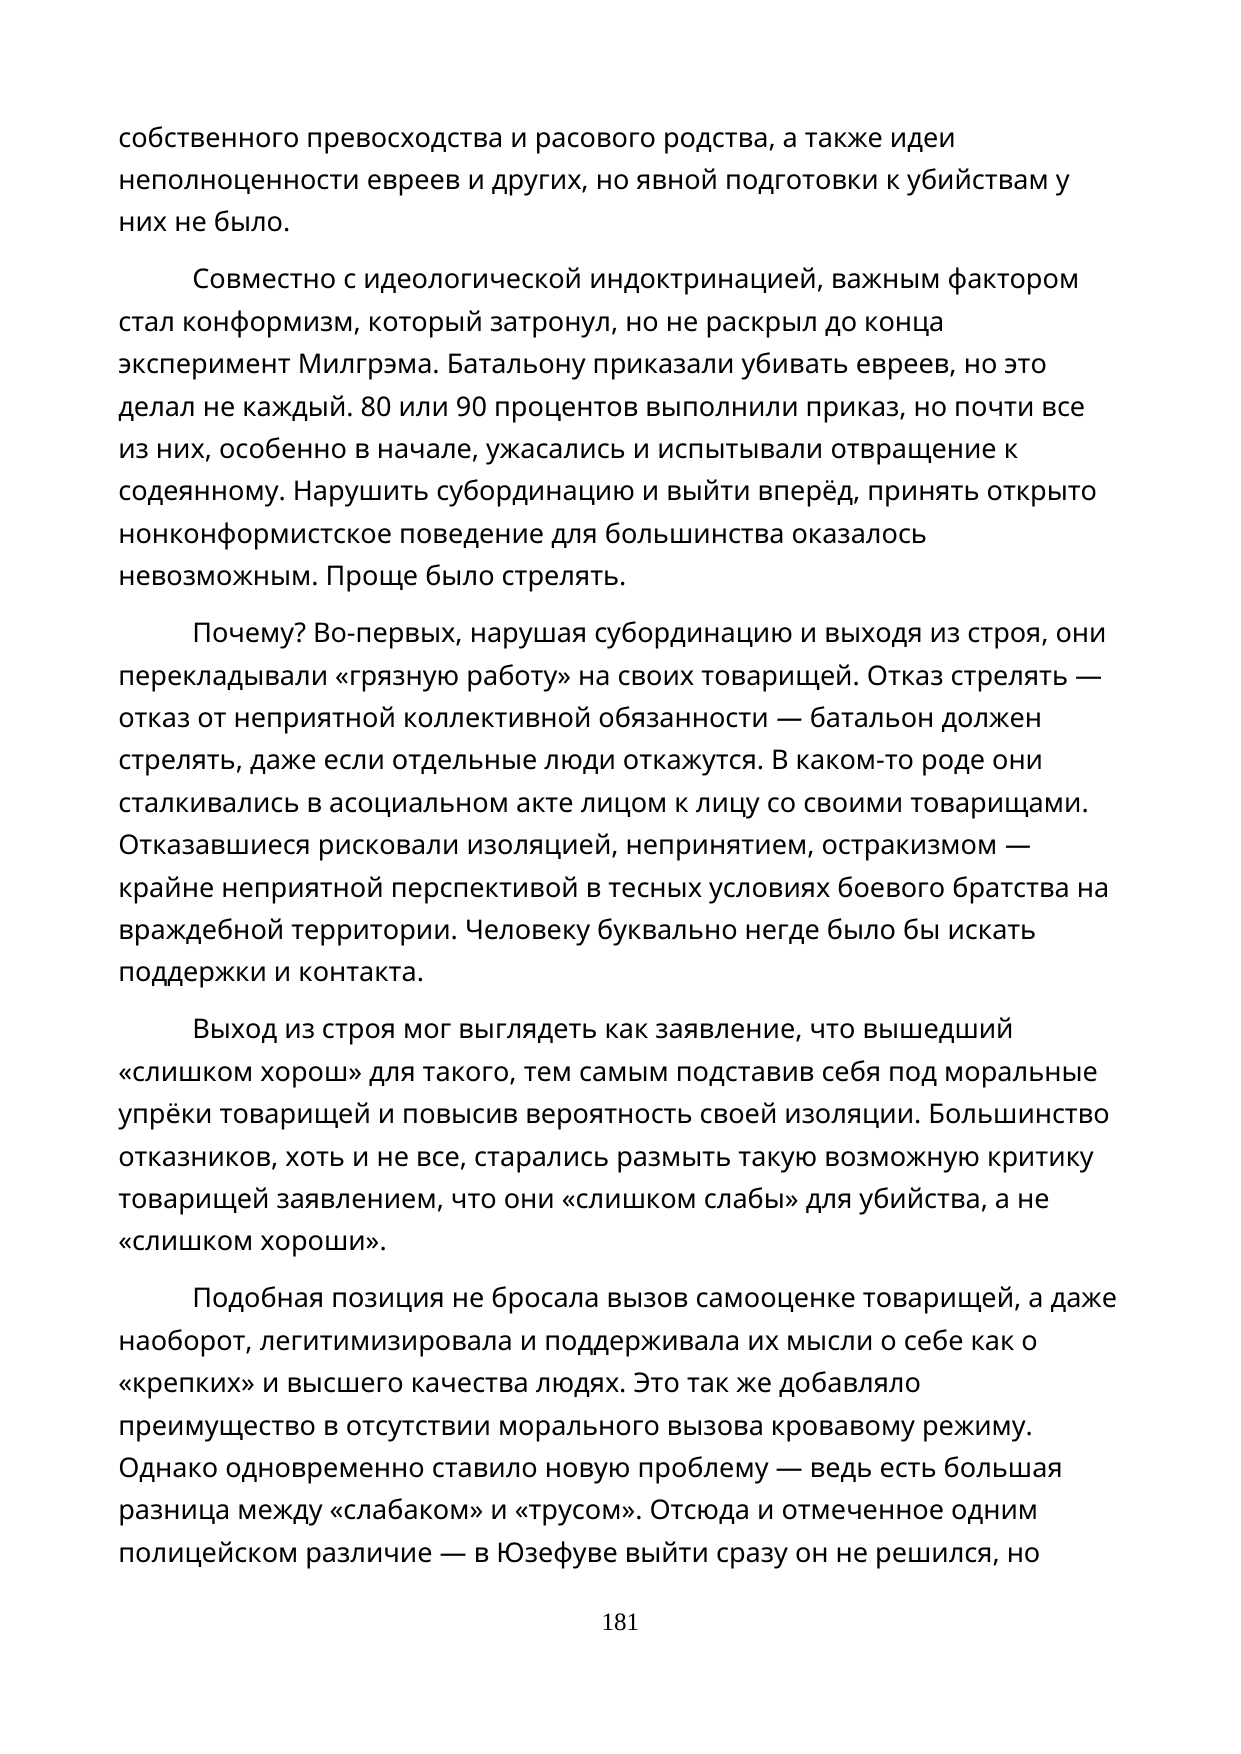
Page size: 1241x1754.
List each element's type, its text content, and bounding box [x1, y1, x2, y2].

text Подобная позиция не бросала вызов самооценке товарищей, а даже наоборот, легитимизировала и поддерживала их мысли о себе как о «крепких» и высшего качества людях. Это так же добавляло преимущество в отсутствии морального вызова кровавому режиму. Однако одновременно ставило новую проблему — ведь есть большая разница между «слабаком» и «трусом». Отсюда и отмеченное одним полицейском различие — в Юзефуве выйти сразу он не решился, но [118, 1279, 1122, 1570]
text Выход из строя мог выглядеть как заявление, что вышедший «слишком хорош» для такого, тем самым подставив себя под моральные упрёки товарищей и повысив вероятность своей изоляции. Большинство отказников, хоть и не все, старались размыть такую возможную критику товарищей заявлением, что они «слишком слабы» для убийства, а не «слишком хороши». [118, 1010, 1122, 1259]
text Совместно с идеологической индоктринацией, важным фактором стал конформизм, который затронул, но не раскрыл до конца эксперимент Милгрэма. Батальону приказали убивать евреев, но это делал не каждый. 80 или 90 процентов выполнили приказ, но почти все из них, особенно в начале, ужасались и испытывали отвращение к содеянному. Нарушить субординацию и выйти вперёд, принять открыто нонконформистское поведение для большинства оказалось невозможным. Проще было стрелять. [118, 260, 1122, 593]
text собственного превосходства и расового родства, а также идеи неполноценности евреев и других, но явной подготовки к убийствам у них не было. [118, 118, 1122, 240]
text Почему? Во-первых, нарушая субординацию и выходя из строя, они перекладывали «грязную работу» на своих товарищей. Отказ стрелять — отказ от неприятной коллективной обязанности — батальон должен стрелять, даже если отдельные люди откажутся. В каком-то роде они сталкивались в асоциальном акте лицом к лицу со своими товарищами. Отказавшиеся рисковали изоляцией, непринятием, остракизмом — крайне неприятной перспективой в тесных условиях боевого братства на враждебной территории. Человеку буквально негде было бы искать поддержки и контакта. [118, 614, 1122, 990]
